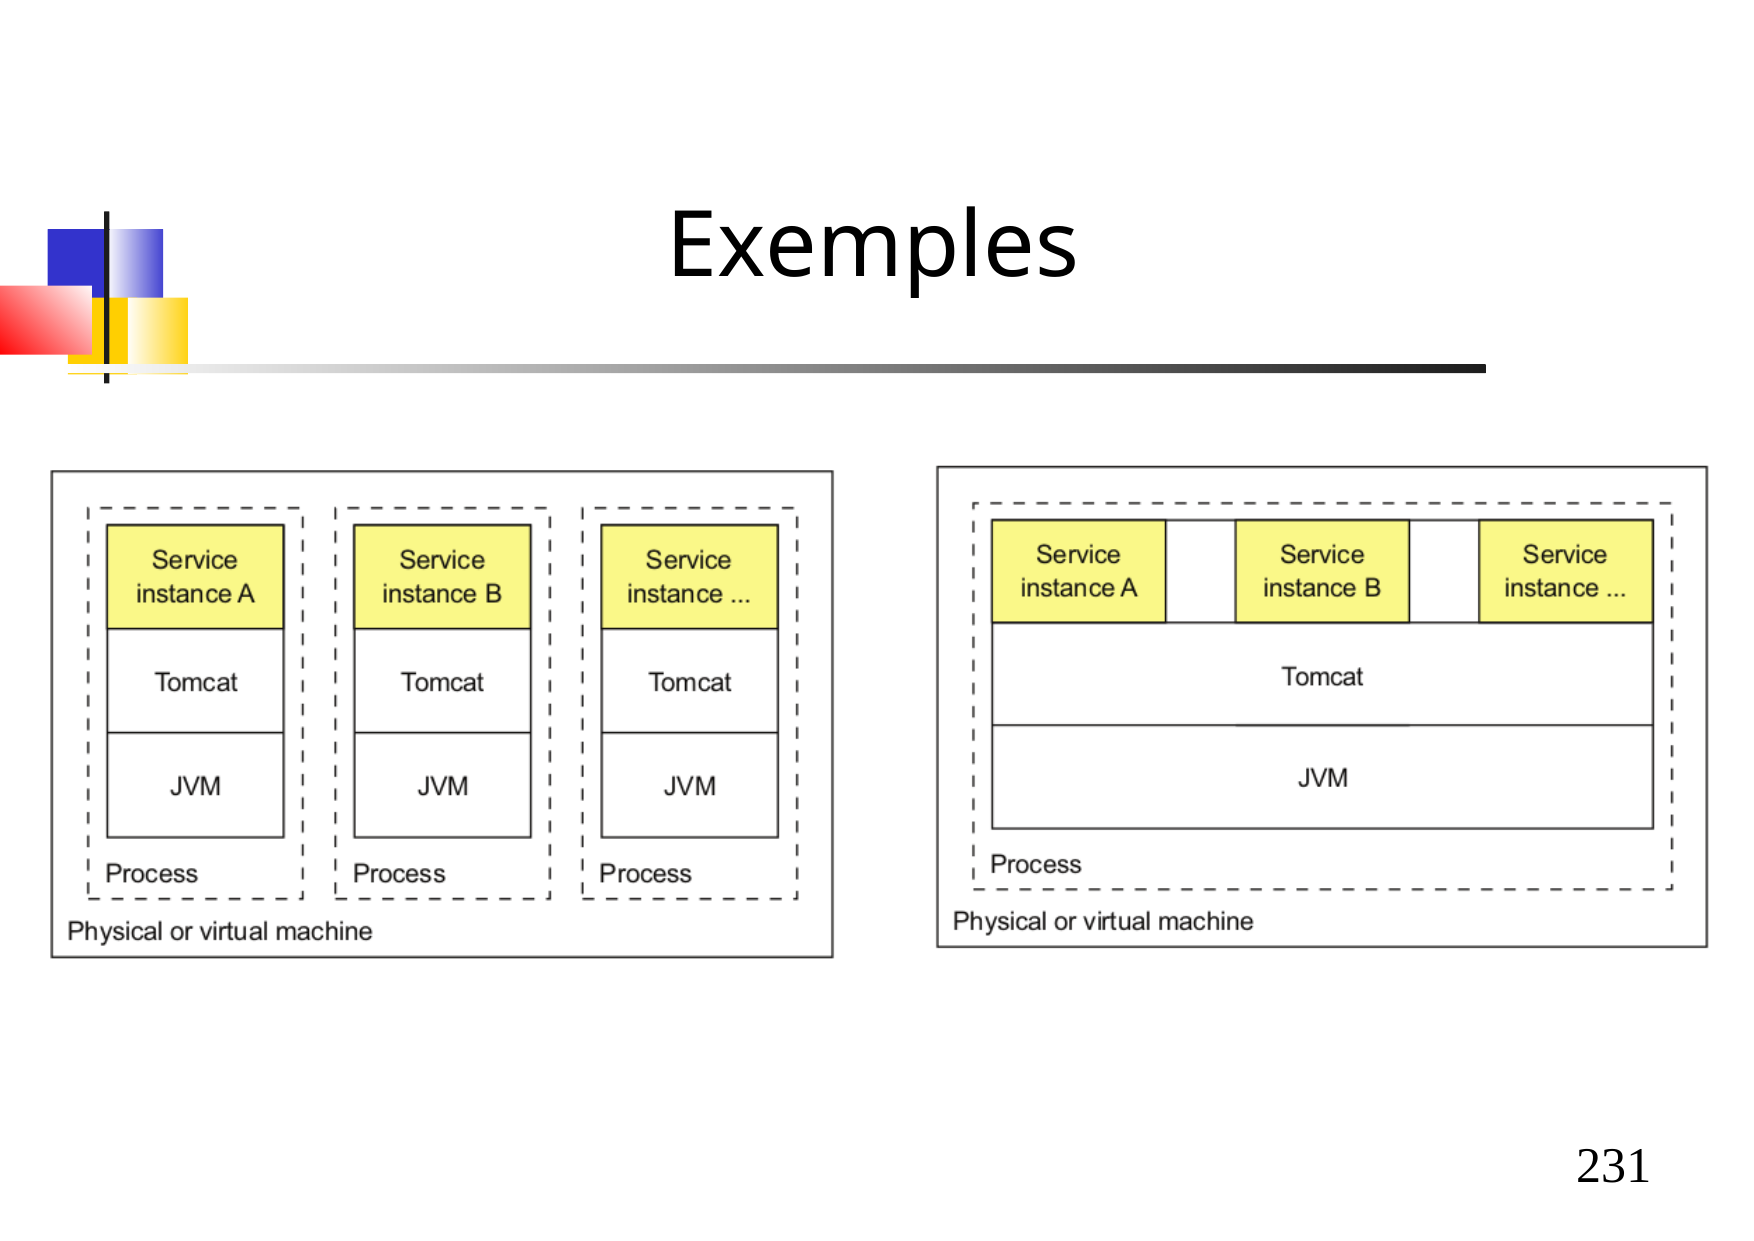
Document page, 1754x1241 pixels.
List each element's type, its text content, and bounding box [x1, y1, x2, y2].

title Exemples [179, 139, 1567, 351]
picture [28, 455, 851, 981]
picture [921, 448, 1732, 969]
